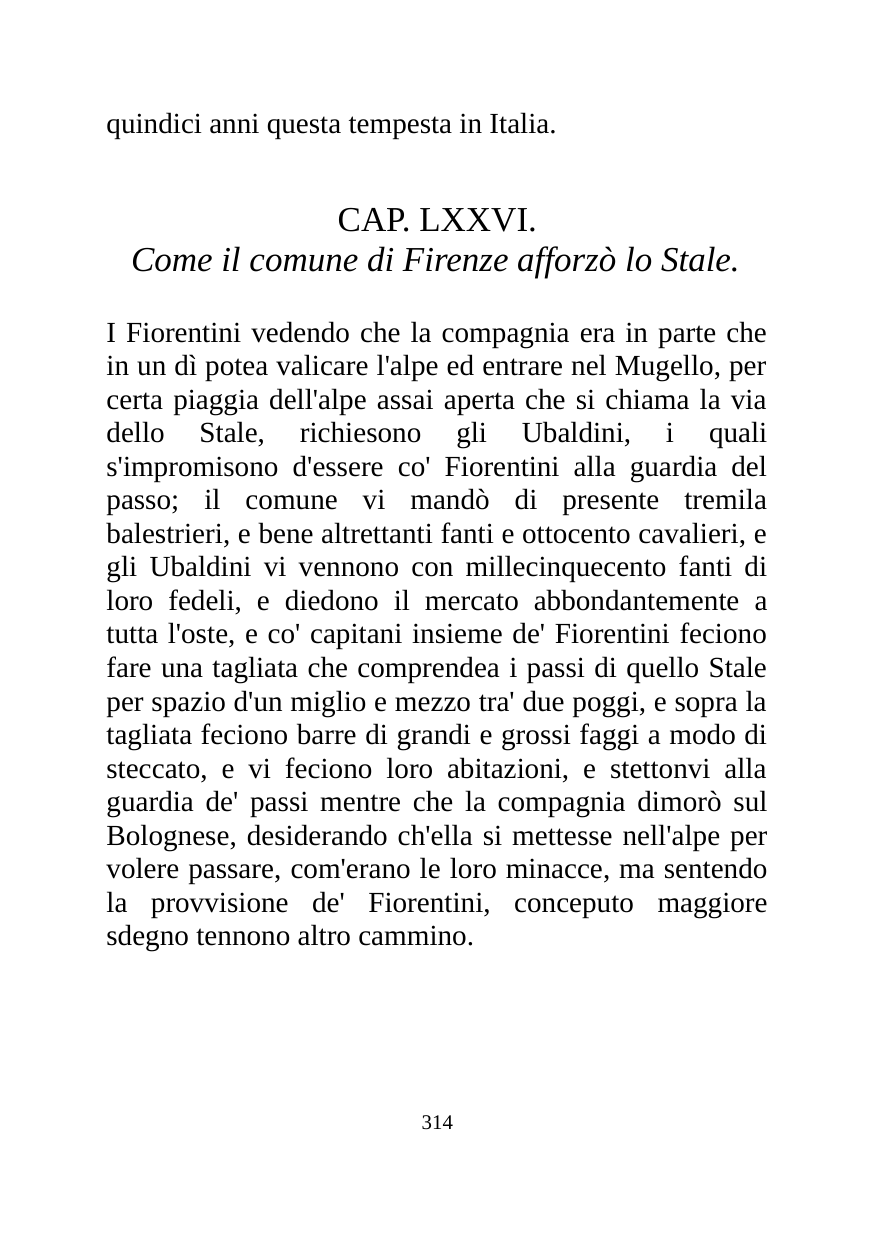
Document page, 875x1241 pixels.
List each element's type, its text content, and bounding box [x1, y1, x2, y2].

subtitle CAP. LXXVI. Come il comune di Firenze afforzò lo Stale. [106, 199, 768, 279]
text I Fiorentini vedendo che la compagnia era in parte che in un dì potea valicare l'alpe ed entrare nel Mugello, per certa piaggia dell'alpe assai aperta che si chiama la via dello Stale, richiesono gli Ubaldini, i quali s'impromisono d'essere co' Fiorentini alla guardia del passo; il comune vi mandò di presente tremila balestrieri, e bene altrettanti fanti e ottocento cavalieri, e gli Ubaldini vi vennono con millecinquecento fanti di loro fedeli, e diedono il mercato abbondantemente a tutta l'oste, e co' capitani insieme de' Fiorentini feciono fare una tagliata che comprendea i passi di quello Stale per spazio d'un miglio e mezzo tra' due poggi, e sopra la tagliata feciono barre di grandi e grossi faggi a modo di steccato, e vi feciono loro abitazioni, e stettonvi alla guardia de' passi mentre che la compagnia dimorò sul Bolognese, desiderando ch'ella si mettesse nell'alpe per volere passare, com'erano le loro minacce, ma sentendo la provvisione de' Fiorentini, conceputo maggiore sdegno tennono altro cammino. [106, 315, 768, 952]
text quindici anni questa tempesta in Italia. [106, 106, 768, 140]
